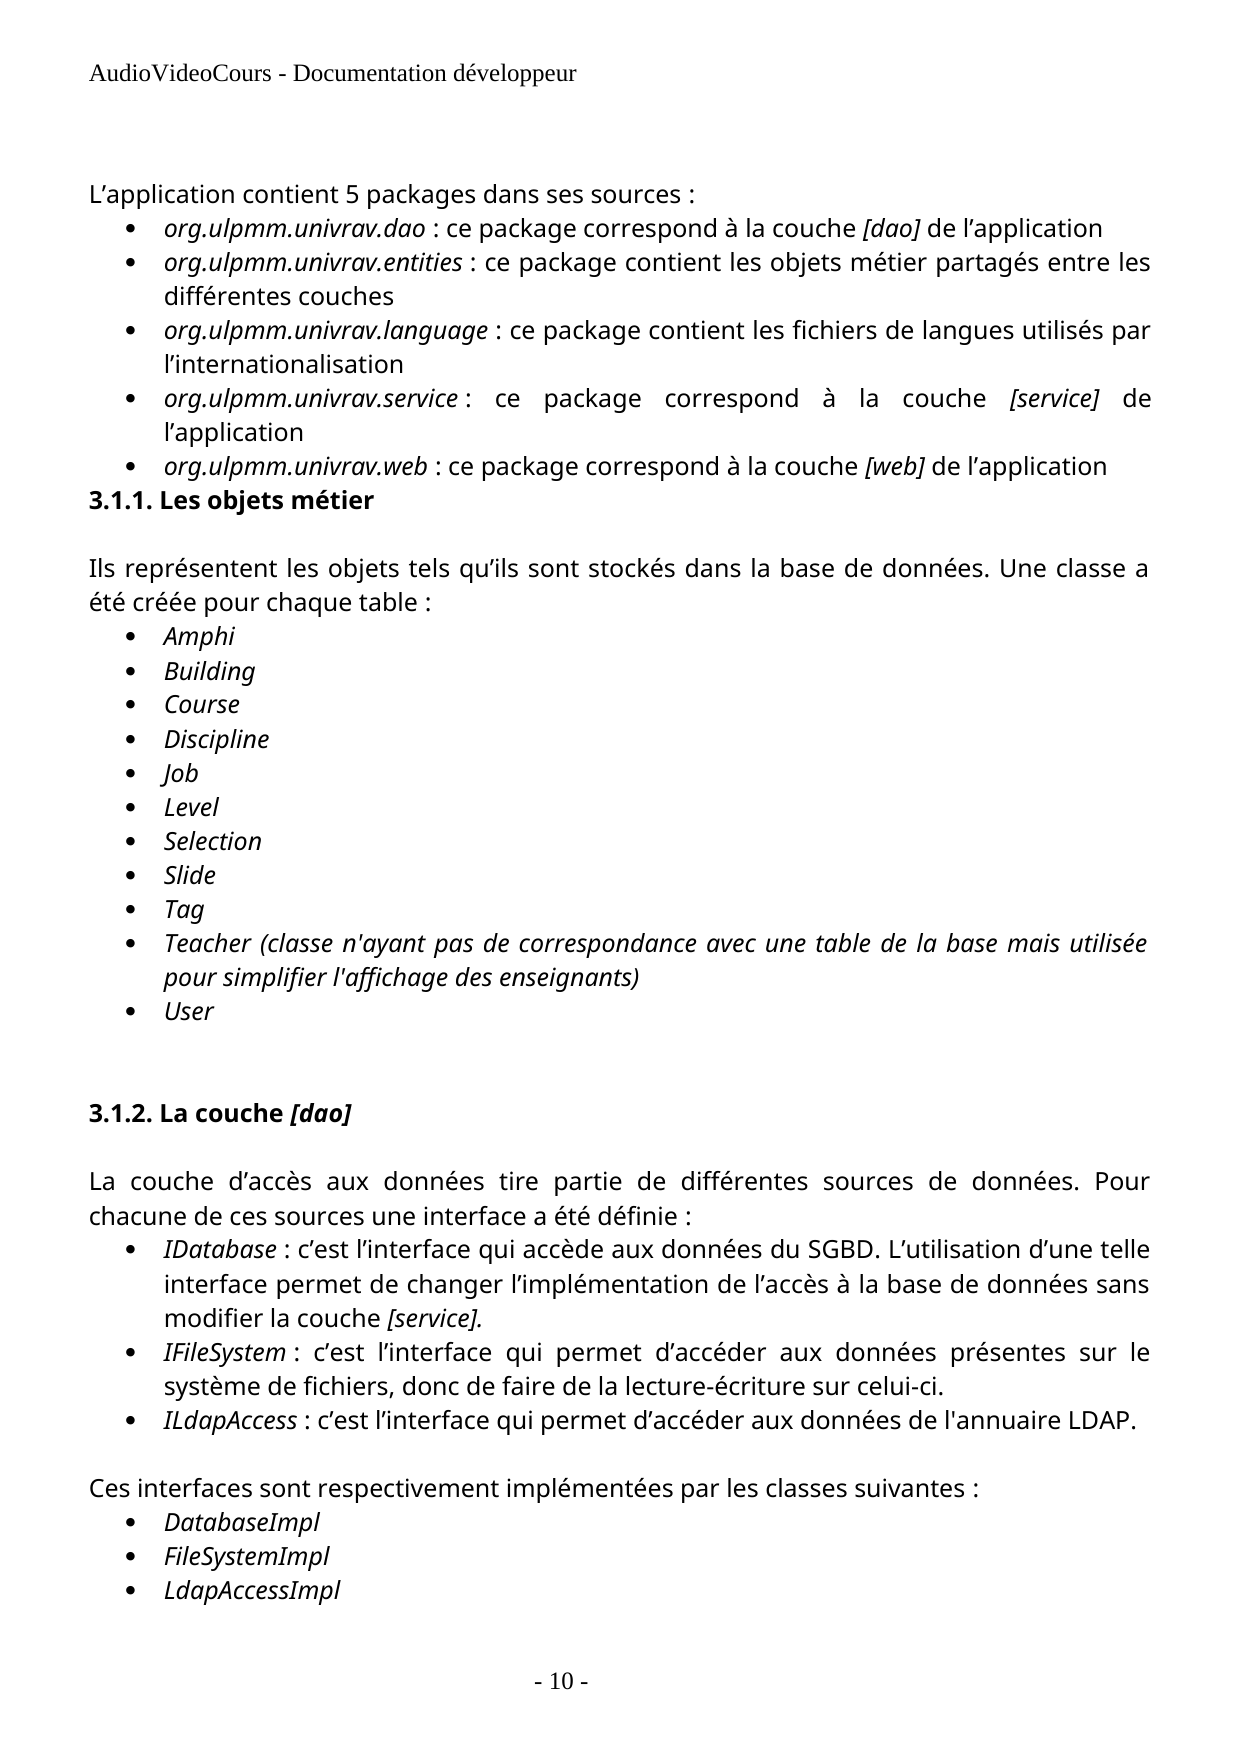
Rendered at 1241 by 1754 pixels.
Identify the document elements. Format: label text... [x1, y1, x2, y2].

list org.ulpmm.univrav.web : ce package correspond à la couche [web] de l’application [126, 449, 1152, 483]
list Building [126, 653, 1152, 687]
list Tag [126, 892, 1152, 926]
list Course [126, 687, 1152, 721]
list IDatabase : c’est l’interface qui accède aux données du SGBD. L’utilisation d’une telle interface permet de changer l’implémentation de l’accès à la base de données sans modifier la couche [service]. [126, 1232, 1152, 1334]
list Level [126, 789, 1152, 823]
text Ils représentent les objets tels qu’ils sont stockés dans la base de données. Une classe a été créée pour chaque table : [88, 551, 1152, 619]
list User [126, 994, 1152, 1028]
list org.ulpmm.univrav.service : ce package correspond à la couche [service] de l’application [126, 381, 1152, 449]
text Ces interfaces sont respectivement implémentées par les classes suivantes : [88, 1471, 1152, 1505]
list FileSystemImpl [126, 1539, 1152, 1573]
list Job [126, 755, 1152, 789]
list ILdapAccess : c’est l’interface qui permet d’accéder aux données de l'annuaire LDAP. [126, 1402, 1152, 1437]
text 3.1.2. La couche [dao] [88, 1096, 1152, 1130]
list LdapAccessImpl [126, 1573, 1152, 1607]
list DatabaseImpl [126, 1505, 1152, 1539]
list Slide [126, 857, 1152, 892]
list org.ulpmm.univrav.entities : ce package contient les objets métier partagés entre les différentes couches [126, 244, 1152, 312]
list org.ulpmm.univrav.language : ce package contient les fichiers de langues utilisés par l’internationalisation [126, 312, 1152, 381]
list IFileSystem : c’est l’interface qui permet d’accéder aux données présentes sur le système de fichiers, donc de faire de la lecture-écriture sur celui-ci. [126, 1334, 1152, 1402]
text La couche d’accès aux données tire partie de différentes sources de données. Pour chacune de ces sources une interface a été définie : [88, 1164, 1152, 1232]
text 3.1.1. Les objets métier [88, 483, 1152, 517]
list Amphi [126, 619, 1152, 653]
text L’application contient 5 packages dans ses sources : [88, 176, 1152, 210]
list Discipline [126, 721, 1152, 755]
list org.ulpmm.univrav.dao : ce package correspond à la couche [dao] de l’application [126, 210, 1152, 244]
list Selection [126, 823, 1152, 857]
list Teacher (classe n'ayant pas de correspondance avec une table de la base mais utilisée pour simplifier l'affichage des enseignants) [126, 926, 1152, 994]
